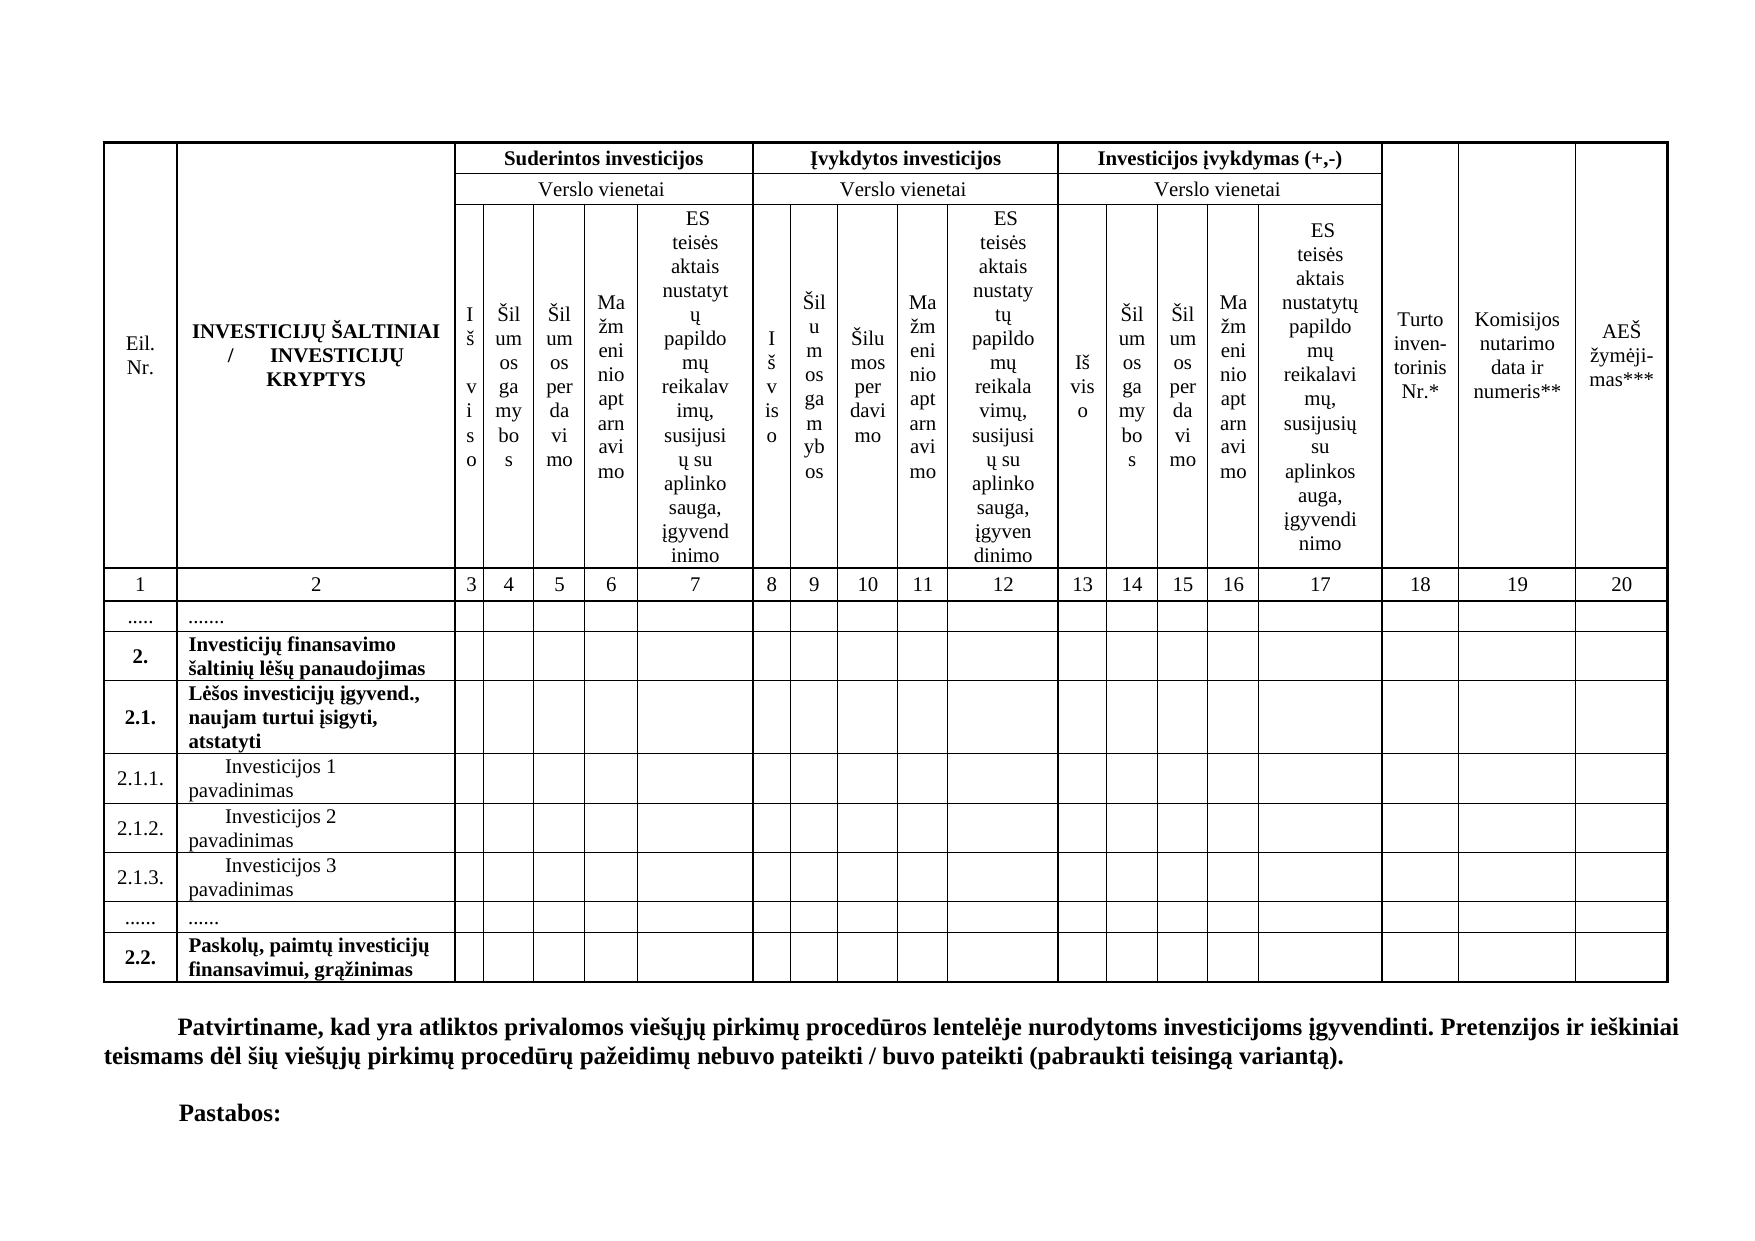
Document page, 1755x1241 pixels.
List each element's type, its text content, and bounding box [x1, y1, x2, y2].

table_cell [534, 853, 584, 901]
table_cell Šilumos perdavimo [838, 205, 897, 567]
table_cell [754, 754, 790, 802]
table_cell Iš viso [1059, 205, 1106, 567]
table_cell Šilumos perdavimo [1158, 205, 1207, 567]
table_cell [754, 902, 790, 932]
table_cell [838, 933, 897, 981]
table_cell [1208, 602, 1258, 631]
table_cell Lėšos investicijų įgyvend., naujam turtui įsigyti, atstatyti [178, 681, 454, 753]
table_cell [585, 902, 637, 932]
table_cell [948, 853, 1057, 901]
table_cell [585, 632, 637, 680]
table_cell [484, 754, 533, 802]
table_cell [1459, 853, 1575, 901]
table_cell [791, 853, 837, 901]
table_cell [456, 681, 483, 753]
table_cell [1459, 902, 1575, 932]
table_cell [1107, 632, 1157, 680]
table_cell [1059, 902, 1106, 932]
table_cell [1576, 804, 1666, 852]
table_cell [456, 754, 483, 802]
table_cell [1208, 804, 1258, 852]
table_cell Šilumos gamybos [1107, 205, 1157, 567]
table_cell 12 [948, 569, 1057, 600]
text Patvirtiname, kad yra atliktos privalomos viešųjų pirkimų procedūros lentelėje nurodytoms investicijoms įgyvendinti. Pretenzijos ir ieškiniai teismams dėl šių viešųjų pirkimų procedūrų pažeidimų nebuvo pateikti / buvo pateikti (pabraukti teisingą variantą). [103, 1012, 1683, 1069]
table_cell [948, 902, 1057, 932]
table_cell [898, 602, 947, 631]
table_cell [1158, 902, 1207, 932]
table_cell [948, 681, 1057, 753]
table_cell [838, 602, 897, 631]
table_cell [1059, 853, 1106, 901]
table_cell Paskolų, paimtų investicijų finansavimui, grąžinimas [178, 933, 454, 981]
table_cell [948, 804, 1057, 852]
table_cell Verslo vienetai [456, 174, 752, 204]
table_cell [1459, 632, 1575, 680]
table_cell Šilumos perdavimo [534, 205, 584, 567]
table_cell [534, 602, 584, 631]
table_cell [1459, 754, 1575, 802]
table_cell Verslo vienetai [754, 174, 1057, 204]
table_cell [898, 632, 947, 680]
table_cell [1259, 681, 1381, 753]
table_cell [898, 681, 947, 753]
table_cell [898, 902, 947, 932]
table_cell [1383, 853, 1458, 901]
table_cell [754, 933, 790, 981]
table_cell ES teisės aktais nustatytų papildomų reikalavimų, susijusių su aplinkosauga, įgyvendinimo [948, 205, 1057, 567]
table_cell [838, 804, 897, 852]
table_cell Mažmeninio aptarnavimo [1208, 205, 1258, 567]
table_cell 9 [791, 569, 837, 600]
table_cell Investicijos 2 pavadinimas [178, 804, 454, 852]
table_cell 6 [585, 569, 637, 600]
table_cell 2 [178, 569, 454, 600]
table_cell [534, 754, 584, 802]
table_cell [838, 754, 897, 802]
table_cell [1259, 754, 1381, 802]
table_cell [1459, 933, 1575, 981]
table_cell [754, 804, 790, 852]
table_cell [1158, 681, 1207, 753]
table_cell [1208, 933, 1258, 981]
table_cell 2.1.2. [105, 804, 176, 852]
table_cell 1 [105, 569, 176, 600]
table_cell [1107, 681, 1157, 753]
table_cell [948, 933, 1057, 981]
table_cell [754, 632, 790, 680]
table_cell 3 [456, 569, 483, 600]
table_cell [456, 933, 483, 981]
table_cell 4 [484, 569, 533, 600]
table_cell ES teisės aktais nustatytų papildomų reikalavimų, susijusių su aplinkosauga, įgyvendinimo [638, 205, 752, 567]
table_cell [1259, 632, 1381, 680]
table_cell [1059, 681, 1106, 753]
table_cell [1158, 754, 1207, 802]
table_cell [1576, 602, 1666, 631]
table_cell [456, 632, 483, 680]
table_cell [1208, 754, 1258, 802]
table_cell [1259, 853, 1381, 901]
table_cell Šilumos gamybos [791, 205, 837, 567]
table_cell [585, 602, 637, 631]
table_cell 2.1. [105, 681, 176, 753]
table_cell [1383, 602, 1458, 631]
table_cell 20 [1576, 569, 1666, 600]
table_cell [838, 902, 897, 932]
table_cell [838, 853, 897, 901]
table_cell [1059, 804, 1106, 852]
table_cell [1576, 933, 1666, 981]
table_cell [1259, 804, 1381, 852]
table_cell [456, 853, 483, 901]
table_cell [1576, 902, 1666, 932]
table_cell [791, 602, 837, 631]
table_cell [1459, 804, 1575, 852]
table_cell [898, 933, 947, 981]
table_cell [1158, 632, 1207, 680]
table_cell [791, 804, 837, 852]
table_cell [948, 754, 1057, 802]
table_cell [754, 681, 790, 753]
table_cell 11 [898, 569, 947, 600]
table_cell [484, 902, 533, 932]
table_cell [898, 754, 947, 802]
table_cell [1383, 681, 1458, 753]
table_cell ..... [105, 602, 176, 631]
table_cell [1208, 902, 1258, 932]
table_cell [1107, 902, 1157, 932]
table_cell [791, 632, 837, 680]
table_cell [484, 602, 533, 631]
table_cell [638, 853, 752, 901]
table_cell ES teisės aktais nustatytų papildomų reikalavimų, susijusių su aplinkosauga, įgyvendinimo [1259, 205, 1381, 567]
table_cell 2.2. [105, 933, 176, 981]
table_cell 16 [1208, 569, 1258, 600]
table_cell [1208, 681, 1258, 753]
table_cell [534, 902, 584, 932]
table_cell [1158, 602, 1207, 631]
table_cell [754, 602, 790, 631]
table_cell 14 [1107, 569, 1157, 600]
table_cell [1059, 632, 1106, 680]
table_cell [1107, 853, 1157, 901]
table_cell Verslo vienetai [1059, 174, 1381, 204]
table_cell [1107, 933, 1157, 981]
table_cell [585, 804, 637, 852]
table_cell [534, 681, 584, 753]
table_cell Investicijos 1 pavadinimas [178, 754, 454, 802]
table_cell [638, 804, 752, 852]
table_cell [1059, 933, 1106, 981]
table_cell [1576, 681, 1666, 753]
table_cell [1158, 933, 1207, 981]
table_cell [1459, 602, 1575, 631]
table_cell [638, 754, 752, 802]
table_cell [838, 632, 897, 680]
table_cell [1459, 681, 1575, 753]
table_cell [638, 933, 752, 981]
table_cell [1208, 853, 1258, 901]
table_cell [791, 681, 837, 753]
table_cell 7 [638, 569, 752, 600]
table_cell [1208, 632, 1258, 680]
table_cell [1259, 902, 1381, 932]
table_cell 19 [1459, 569, 1575, 600]
table_cell [1576, 853, 1666, 901]
table_cell [456, 804, 483, 852]
table_cell [638, 632, 752, 680]
table_cell Investicijų finansavimo šaltinių lėšų panaudojimas [178, 632, 454, 680]
table_cell [456, 902, 483, 932]
table_cell [534, 933, 584, 981]
table_cell [1576, 754, 1666, 802]
table_cell 17 [1259, 569, 1381, 600]
table_cell 2. [105, 632, 176, 680]
table_cell [1383, 754, 1458, 802]
table_header Turto inven-torinis Nr.* [1383, 144, 1458, 567]
table_header INVESTICIJŲ ŠALTINIAI / INVESTICIJŲ KRYPTYS [178, 144, 454, 567]
table_cell 13 [1059, 569, 1106, 600]
table_cell [1107, 804, 1157, 852]
table_cell [898, 804, 947, 852]
table_cell [484, 933, 533, 981]
table_cell [838, 681, 897, 753]
table_header Įvykdytos investicijos [754, 144, 1057, 173]
table_header AEŠ žymėji-mas*** [1576, 144, 1666, 567]
table_cell [484, 804, 533, 852]
table_header Komisijos nutarimo data ir numeris** [1459, 144, 1575, 567]
table_cell ...... [105, 902, 176, 932]
table_cell [1383, 804, 1458, 852]
table_cell [484, 853, 533, 901]
table_cell ...... [178, 902, 454, 932]
table_cell [898, 853, 947, 901]
text Pastabos: [103, 1098, 1683, 1127]
table_cell [638, 602, 752, 631]
table_cell [754, 853, 790, 901]
table_cell [585, 754, 637, 802]
table_cell [534, 804, 584, 852]
table_cell Iš viso [456, 205, 483, 567]
table_cell [456, 602, 483, 631]
table_cell 5 [534, 569, 584, 600]
table_cell 2.1.1. [105, 754, 176, 802]
table_cell [484, 632, 533, 680]
table_cell 18 [1383, 569, 1458, 600]
table_cell Mažmeninio aptarnavimo [898, 205, 947, 567]
table_cell [1107, 754, 1157, 802]
table_cell ....... [178, 602, 454, 631]
table_cell [1107, 602, 1157, 631]
table_header Investicijos įvykdymas (+,-) [1059, 144, 1381, 173]
table_cell [1059, 754, 1106, 802]
table_cell Iš viso [754, 205, 790, 567]
table_cell [1259, 602, 1381, 631]
table_header Suderintos investicijos [456, 144, 752, 173]
table_cell Mažmeninio aptarnavimo [585, 205, 637, 567]
table_cell [1383, 632, 1458, 680]
table_cell [638, 681, 752, 753]
table_cell [1576, 632, 1666, 680]
table_cell [791, 902, 837, 932]
table_cell Investicijos 3 pavadinimas [178, 853, 454, 901]
table_cell [948, 632, 1057, 680]
table_cell [1259, 933, 1381, 981]
table_cell 15 [1158, 569, 1207, 600]
table_cell [585, 681, 637, 753]
table_cell [1158, 804, 1207, 852]
table_cell [1383, 933, 1458, 981]
table_cell [1059, 602, 1106, 631]
table_cell [534, 632, 584, 680]
table_header Eil. Nr. [105, 144, 176, 567]
table_cell [638, 902, 752, 932]
table_cell 8 [754, 569, 790, 600]
table_cell [791, 933, 837, 981]
table_cell [484, 681, 533, 753]
table_cell Šilumos gamybos [484, 205, 533, 567]
table_cell [1158, 853, 1207, 901]
table_cell [1383, 902, 1458, 932]
table_cell 10 [838, 569, 897, 600]
table_cell [948, 602, 1057, 631]
table_cell [791, 754, 837, 802]
table_cell [585, 853, 637, 901]
table_cell 2.1.3. [105, 853, 176, 901]
table_cell [585, 933, 637, 981]
